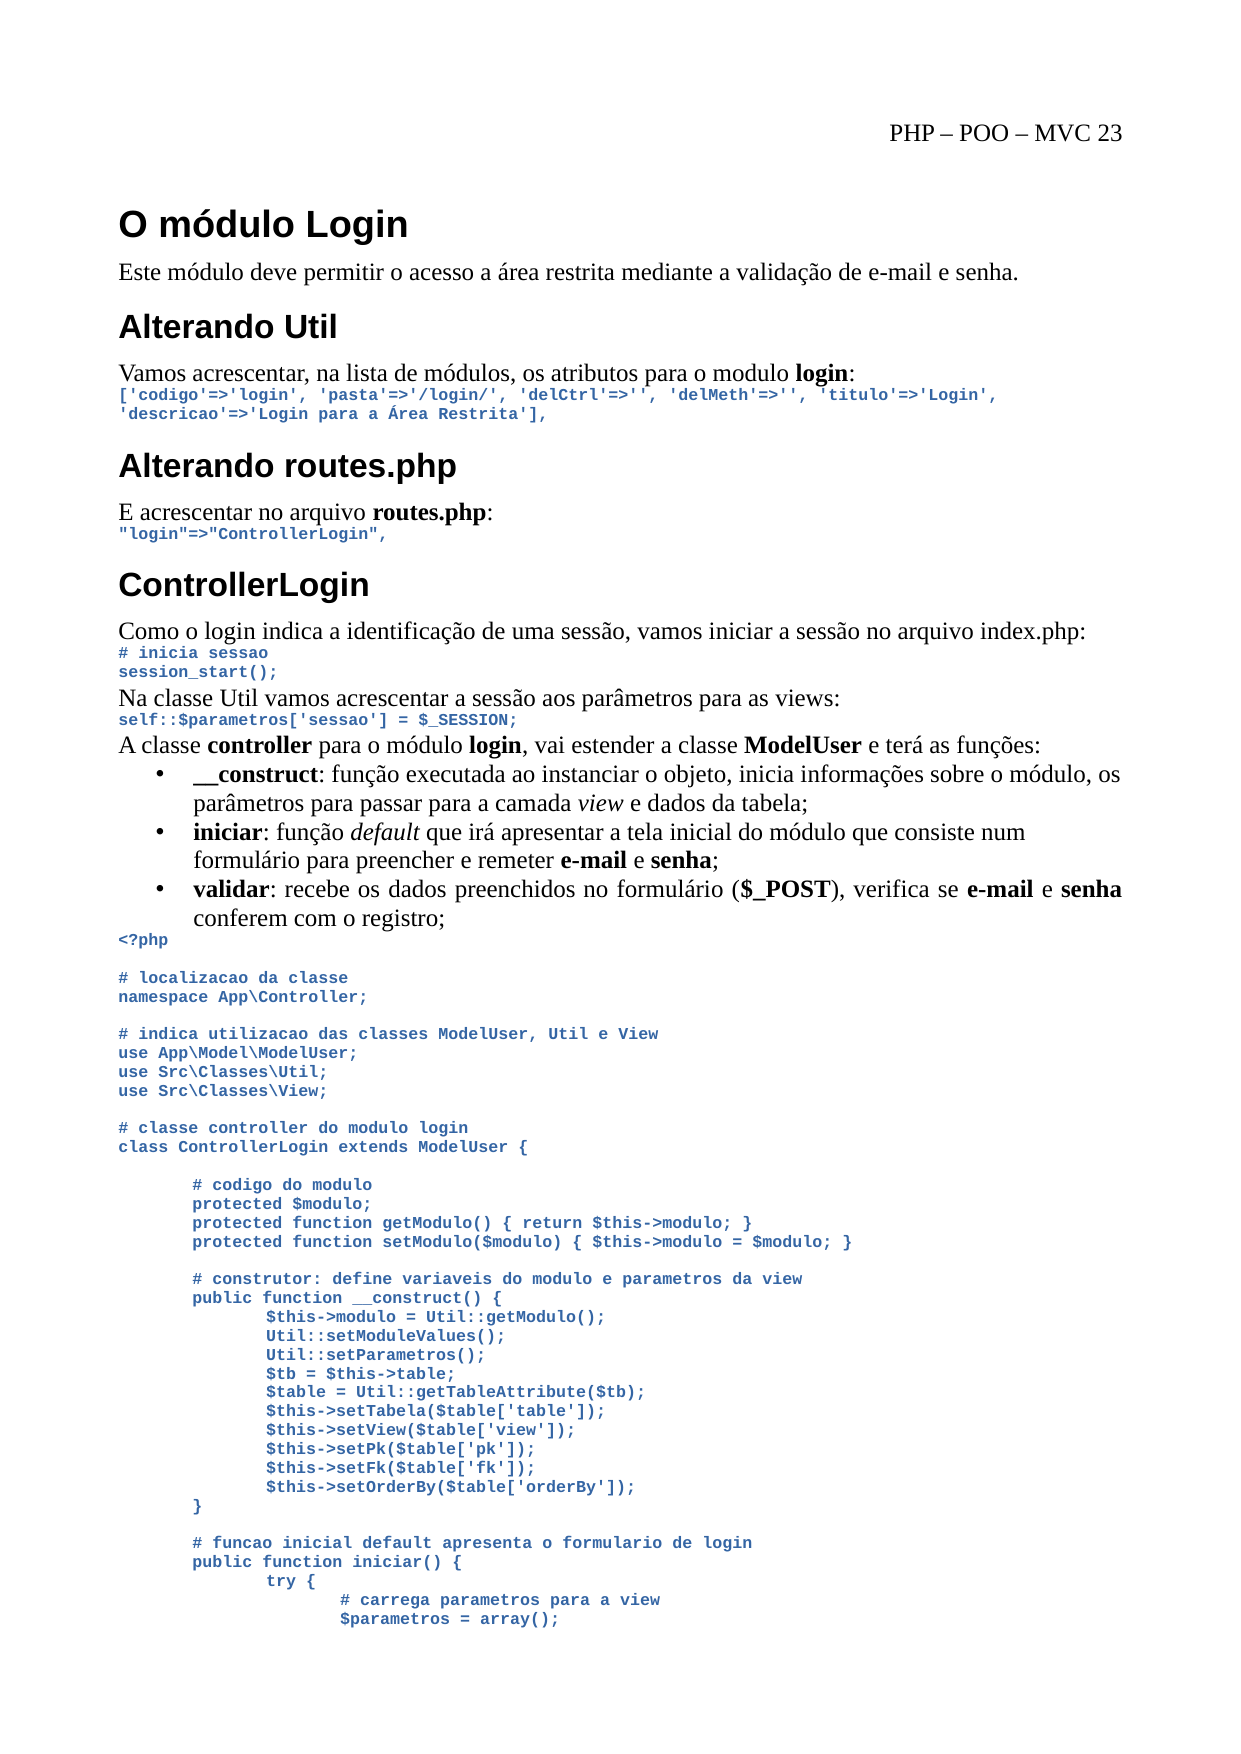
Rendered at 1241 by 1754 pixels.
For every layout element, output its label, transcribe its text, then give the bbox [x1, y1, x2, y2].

text self::$parametros['sessao'] = $_SESSION; [118, 711, 1122, 730]
subtitle O módulo Login [118, 201, 1122, 245]
text Como o login indica a identificação de uma sessão, vamos iniciar a sessão no arquivo index.php: [118, 616, 1122, 645]
text $this->modulo = Util::getModulo(); [118, 1309, 1122, 1327]
text protected function getModulo() { return $this->modulo; } [118, 1214, 1122, 1233]
text $this->setPk($table['pk']); [118, 1441, 1122, 1459]
text # inicia sessao [118, 645, 1122, 664]
text Util::setModuleValues(); [118, 1327, 1122, 1346]
list validar: recebe os dados preenchidos no formulário ($_POST), verifica se e-mail e senha conferem com o registro; [156, 874, 1122, 932]
text A classe controller para o módulo login, vai estender a classe ModelUser e terá as funções: [118, 730, 1122, 759]
text # classe controller do modulo login [118, 1120, 1122, 1139]
text Este módulo deve permitir o acesso a área restrita mediante a validação de e-mail e senha. [118, 257, 1122, 286]
text session_start(); [118, 664, 1122, 683]
text # localizacao da classe [118, 969, 1122, 988]
text # codigo do modulo [118, 1177, 1122, 1196]
text protected $modulo; [118, 1196, 1122, 1214]
text E acrescentar no arquivo routes.php: [118, 497, 1122, 525]
subtitle Alterando routes.php [118, 446, 1122, 484]
text } [118, 1497, 1122, 1516]
text $parametros = array(); [118, 1610, 1122, 1629]
text <?php [118, 932, 1122, 950]
text "login"=>"ControllerLogin", [118, 525, 1122, 544]
text # carrega parametros para a view [118, 1591, 1122, 1610]
text use Src\Classes\View; [118, 1082, 1122, 1101]
text use App\Model\ModelUser; [118, 1045, 1122, 1063]
text public function iniciar() { [118, 1554, 1122, 1573]
list __construct: função executada ao instanciar o objeto, inicia informações sobre o módulo, os parâmetros para passar para a camada view e dados da tabela; [156, 759, 1122, 817]
text Na classe Util vamos acrescentar a sessão aos parâmetros para as views: [118, 683, 1122, 711]
text class ControllerLogin extends ModelUser { [118, 1139, 1122, 1158]
text # construtor: define variaveis do modulo e parametros da view [118, 1271, 1122, 1290]
text $this->setTabela($table['table']); [118, 1403, 1122, 1422]
text $this->setView($table['view']); [118, 1422, 1122, 1441]
text $tb = $this->table; [118, 1365, 1122, 1384]
text use Src\Classes\Util; [118, 1063, 1122, 1082]
subtitle ControllerLogin [118, 565, 1122, 604]
text public function __construct() { [118, 1290, 1122, 1309]
subtitle Alterando Util [118, 307, 1122, 346]
text $this->setOrderBy($table['orderBy']); [118, 1478, 1122, 1497]
text try { [118, 1573, 1122, 1591]
list iniciar: função default que irá apresentar a tela inicial do módulo que consiste num formulário para preencher e remeter e-mail e senha; [156, 817, 1122, 874]
text # funcao inicial default apresenta o formulario de login [118, 1535, 1122, 1554]
text namespace App\Controller; [118, 988, 1122, 1007]
text Util::setParametros(); [118, 1346, 1122, 1365]
text ['codigo'=>'login', 'pasta'=>'/login/', 'delCtrl'=>'', 'delMeth'=>'', 'titulo'=>'Login', 'descricao'=>'Login para a Área Restrita'], [118, 387, 1122, 425]
text protected function setModulo($modulo) { $this->modulo = $modulo; } [118, 1233, 1122, 1252]
text # indica utilizacao das classes ModelUser, Util e View [118, 1026, 1122, 1045]
text Vamos acrescentar, na lista de módulos, os atributos para o modulo login: [118, 358, 1122, 387]
text $table = Util::getTableAttribute($tb); [118, 1384, 1122, 1403]
text $this->setFk($table['fk']); [118, 1459, 1122, 1478]
